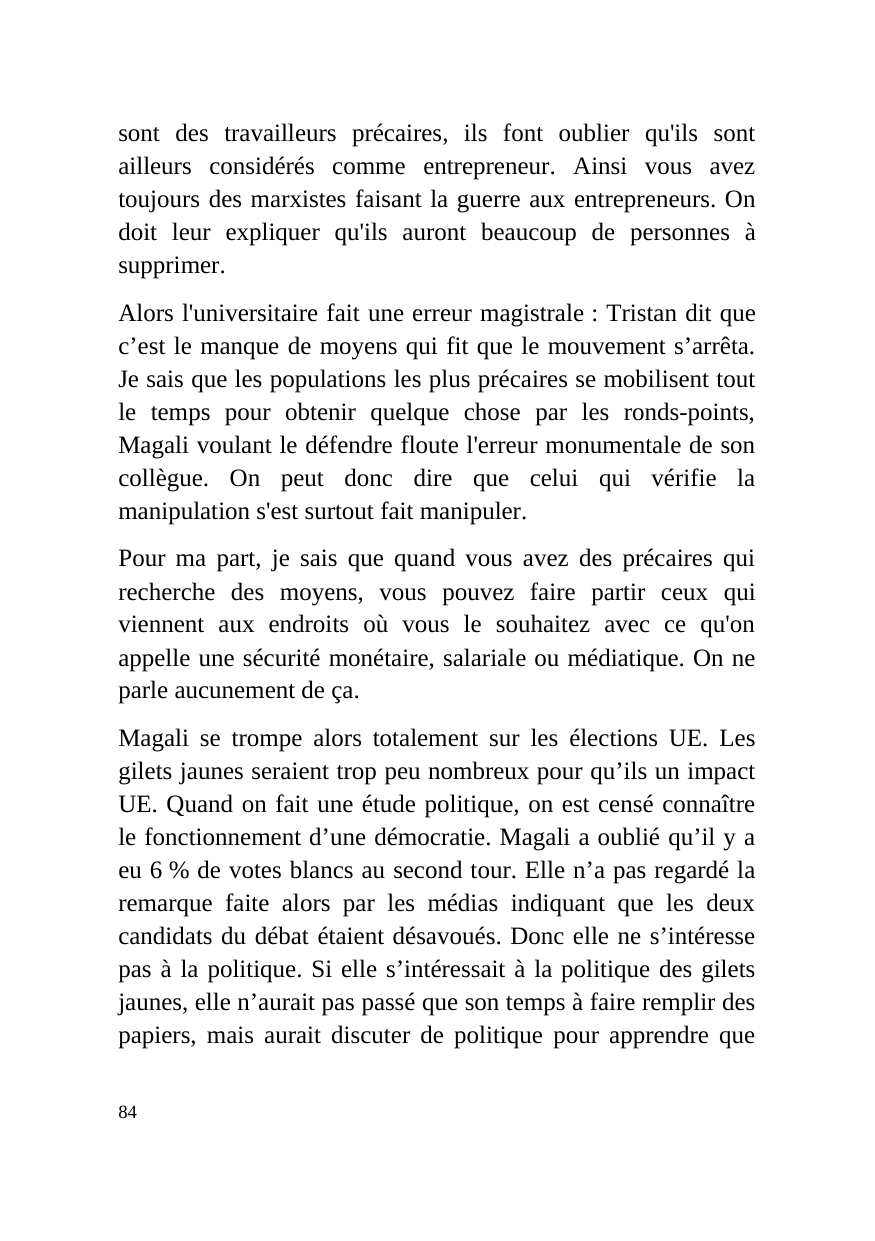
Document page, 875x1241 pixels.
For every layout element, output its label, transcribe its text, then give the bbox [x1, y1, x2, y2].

text Pour ma part, je sais que quand vous avez des précaires qui recherche des moyens, vous pouvez faire partir ceux qui viennent aux endroits où vous le souhaitez avec ce qu'on appelle une sécurité monétaire, salariale ou médiatique. On ne parle aucunement de ça. [118, 543, 756, 704]
text Alors l'universitaire fait une erreur magistrale : Tristan dit que c’est le manque de moyens qui fit que le mouvement s’arrêta. Je sais que les populations les plus précaires se mobilisent tout le temps pour obtenir quelque chose par les ronds-points, Magali voulant le défendre floute l'erreur monumentale de son collègue. On peut donc dire que celui qui vérifie la manipulation s'est surtout fait manipuler. [118, 298, 756, 525]
text Magali se trompe alors totalement sur les élections UE. Les gilets jaunes seraient trop peu nombreux pour qu’ils un impact UE. Quand on fait une étude politique, on est censé connaître le fonctionnement d’une démocratie. Magali a oublié qu’il y a eu 6 % de votes blancs au second tour. Elle n’a pas regardé la remarque faite alors par les médias indiquant que les deux candidats du débat étaient désavoués. Donc elle ne s’intéresse pas à la politique. Si elle s’intéressait à la politique des gilets jaunes, elle n’aurait pas passé que son temps à faire remplir des papiers, mais aurait discuter de politique pour apprendre que [118, 723, 756, 1049]
text sont des travailleurs précaires, ils font oublier qu'ils sont ailleurs considérés comme entrepreneur. Ainsi vous avez toujours des marxistes faisant la guerre aux entrepreneurs. On doit leur expliquer qu'ils auront beaucoup de personnes à supprimer. [118, 118, 756, 279]
